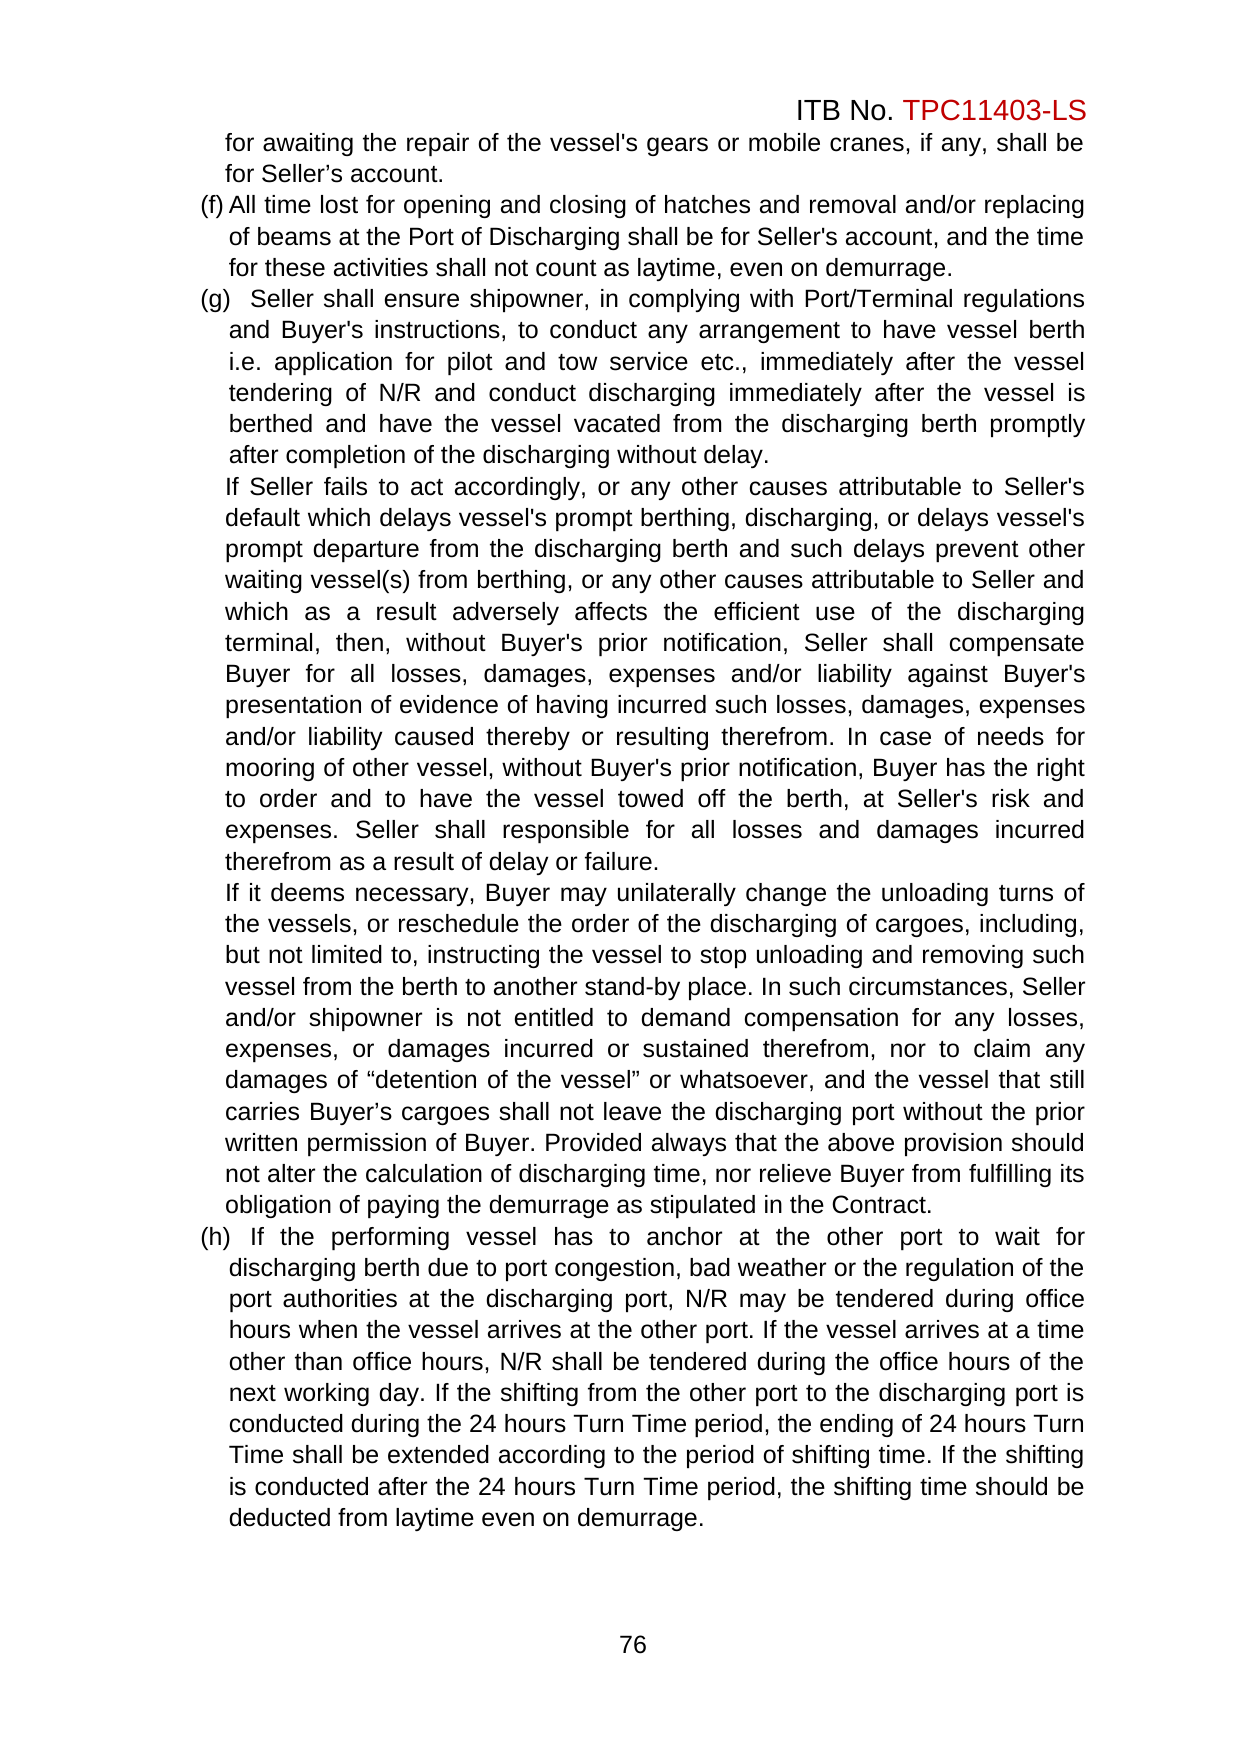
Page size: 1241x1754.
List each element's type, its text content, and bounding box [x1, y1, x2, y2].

list Seller shall ensure shipowner, in complying with Port/Terminal regulations and Buyer's instructions, to conduct any arrangement to have vessel berth i.e. application for pilot and tow service etc., immediately after the vessel tendering of N/R and conduct discharging immediately after the vessel is berthed and have the vessel vacated from the discharging berth promptly after completion of the discharging without delay. [200, 282, 1087, 470]
text If it deems necessary, Buyer may unilaterally change the unloading turns of the vessels, or reschedule the order of the discharging of cargoes, including, but not limited to, instructing the vessel to stop unloading and removing such vessel from the berth to another stand-by place. In such circumstances, Seller and/or shipowner is not entitled to demand compensation for any losses, expenses, or damages incurred or sustained therefrom, nor to claim any damages of “detention of the vessel” or whatsoever, and the vessel that still carries Buyer’s cargoes shall not leave the discharging port without the prior written permission of Buyer. Provided always that the above provision should not alter the calculation of discharging time, nor relieve Buyer from fulfilling its obligation of paying the demurrage as stipulated in the Contract. [225, 876, 1087, 1220]
list All time lost for opening and closing of hatches and removal and/or replacing of beams at the Port of Discharging shall be for Seller's account, and the time for these activities shall not count as laytime, even on demurrage. [200, 189, 1087, 282]
text If Seller fails to act accordingly, or any other causes attributable to Seller's default which delays vessel's prompt berthing, discharging, or delays vessel's prompt departure from the discharging berth and such delays prevent other waiting vessel(s) from berthing, or any other causes attributable to Seller and which as a result adversely affects the efficient use of the discharging terminal, then, without Buyer's prior notification, Seller shall compensate Buyer for all losses, damages, expenses and/or liability against Buyer's presentation of evidence of having incurred such losses, damages, expenses and/or liability caused thereby or resulting therefrom. In case of needs for mooring of other vessel, without Buyer's prior notification, Buyer has the right to order and to have the vessel towed off the berth, at Seller's risk and expenses. Seller shall responsible for all losses and damages incurred therefrom as a result of delay or failure. [225, 470, 1087, 876]
list If the performing vessel has to anchor at the other port to wait for discharging berth due to port congestion, bad weather or the regulation of the port authorities at the discharging port, N/R may be tendered during office hours when the vessel arrives at the other port. If the vessel arrives at a time other than office hours, N/R shall be tendered during the office hours of the next working day. If the shifting from the other port to the discharging port is conducted during the 24 hours Turn Time period, the ending of 24 hours Turn Time shall be extended according to the period of shifting time. If the shifting is conducted after the 24 hours Turn Time period, the shifting time should be deducted from laytime even on demurrage. [200, 1220, 1087, 1532]
text for awaiting the repair of the vessel's gears or mobile cranes, if any, shall be for Seller’s account. [225, 126, 1087, 189]
